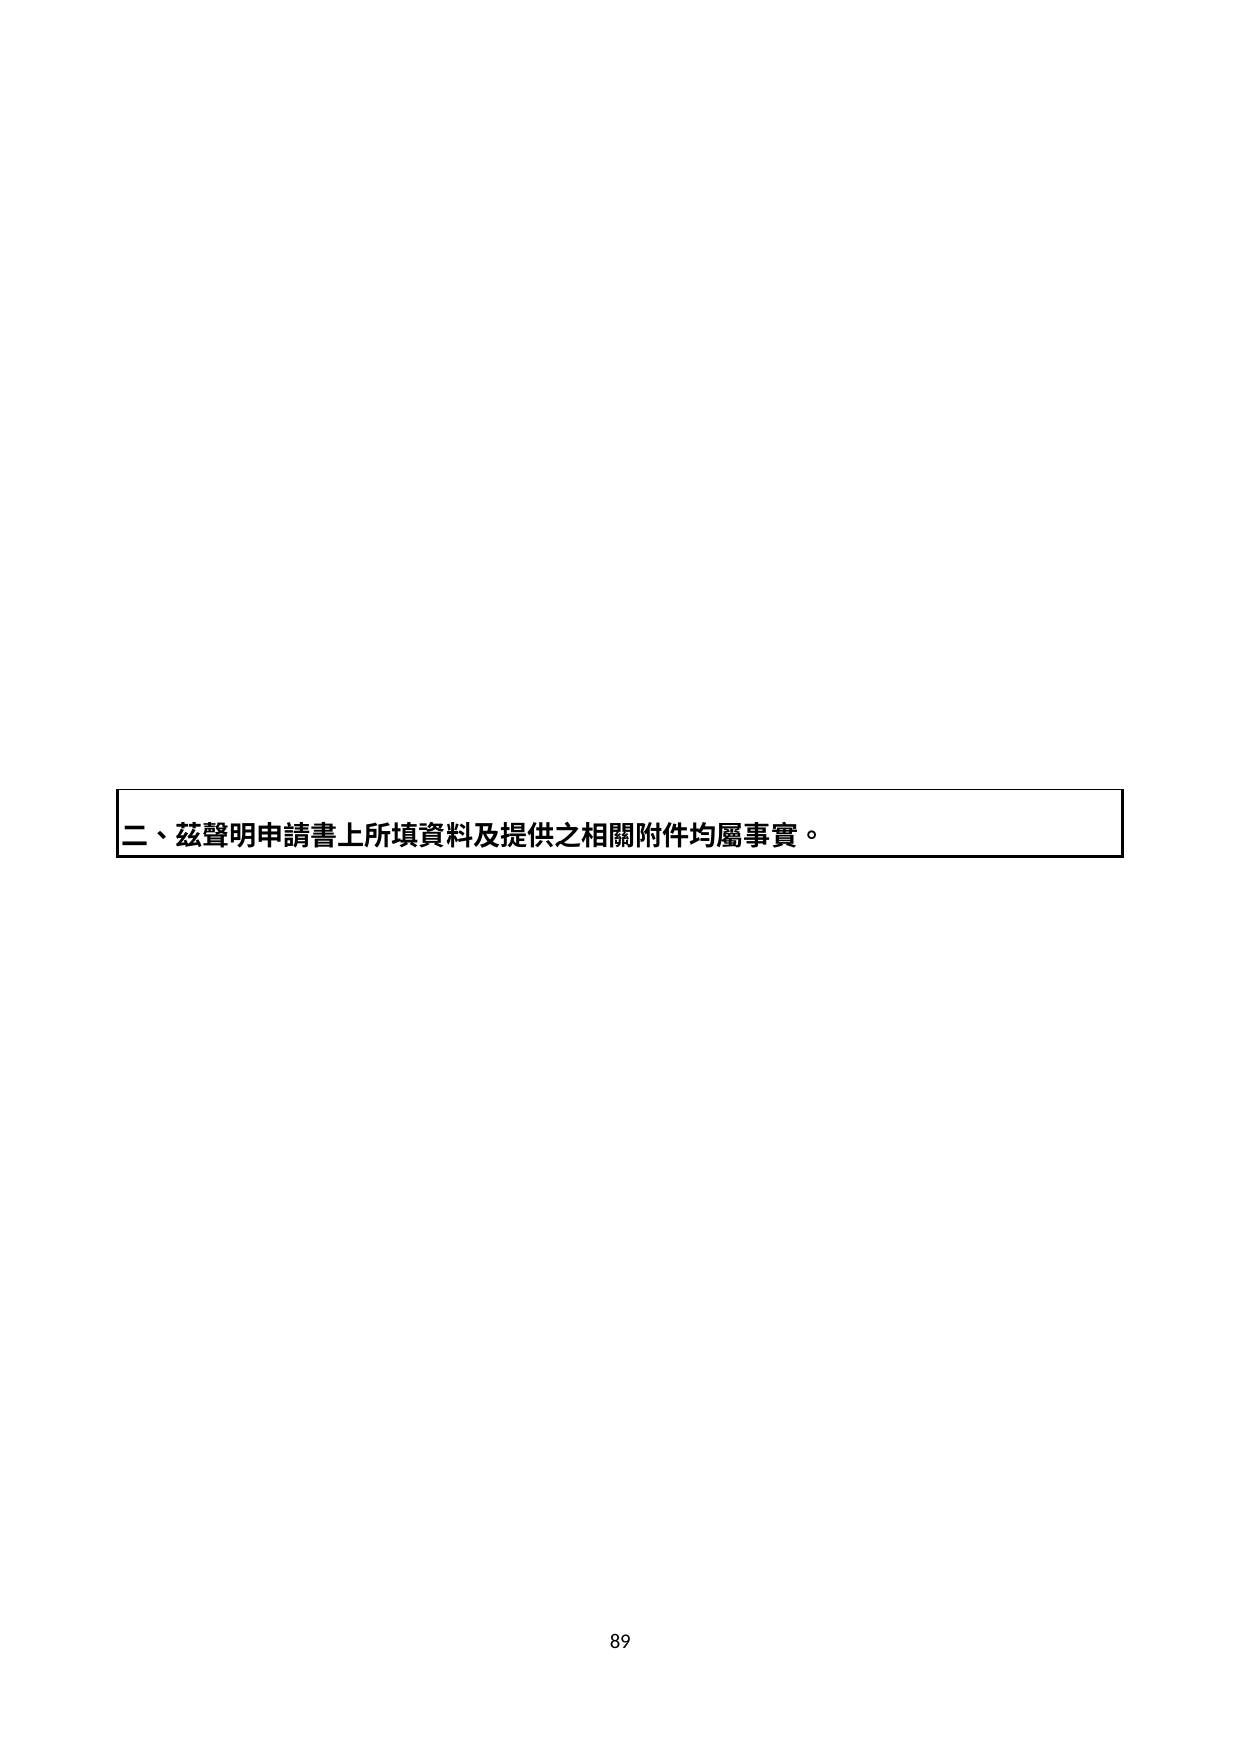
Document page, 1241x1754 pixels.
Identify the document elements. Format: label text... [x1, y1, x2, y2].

table_cell 二、茲聲明申請書上所填資料及提供之相關附件均屬事實。 [119, 790, 1121, 855]
